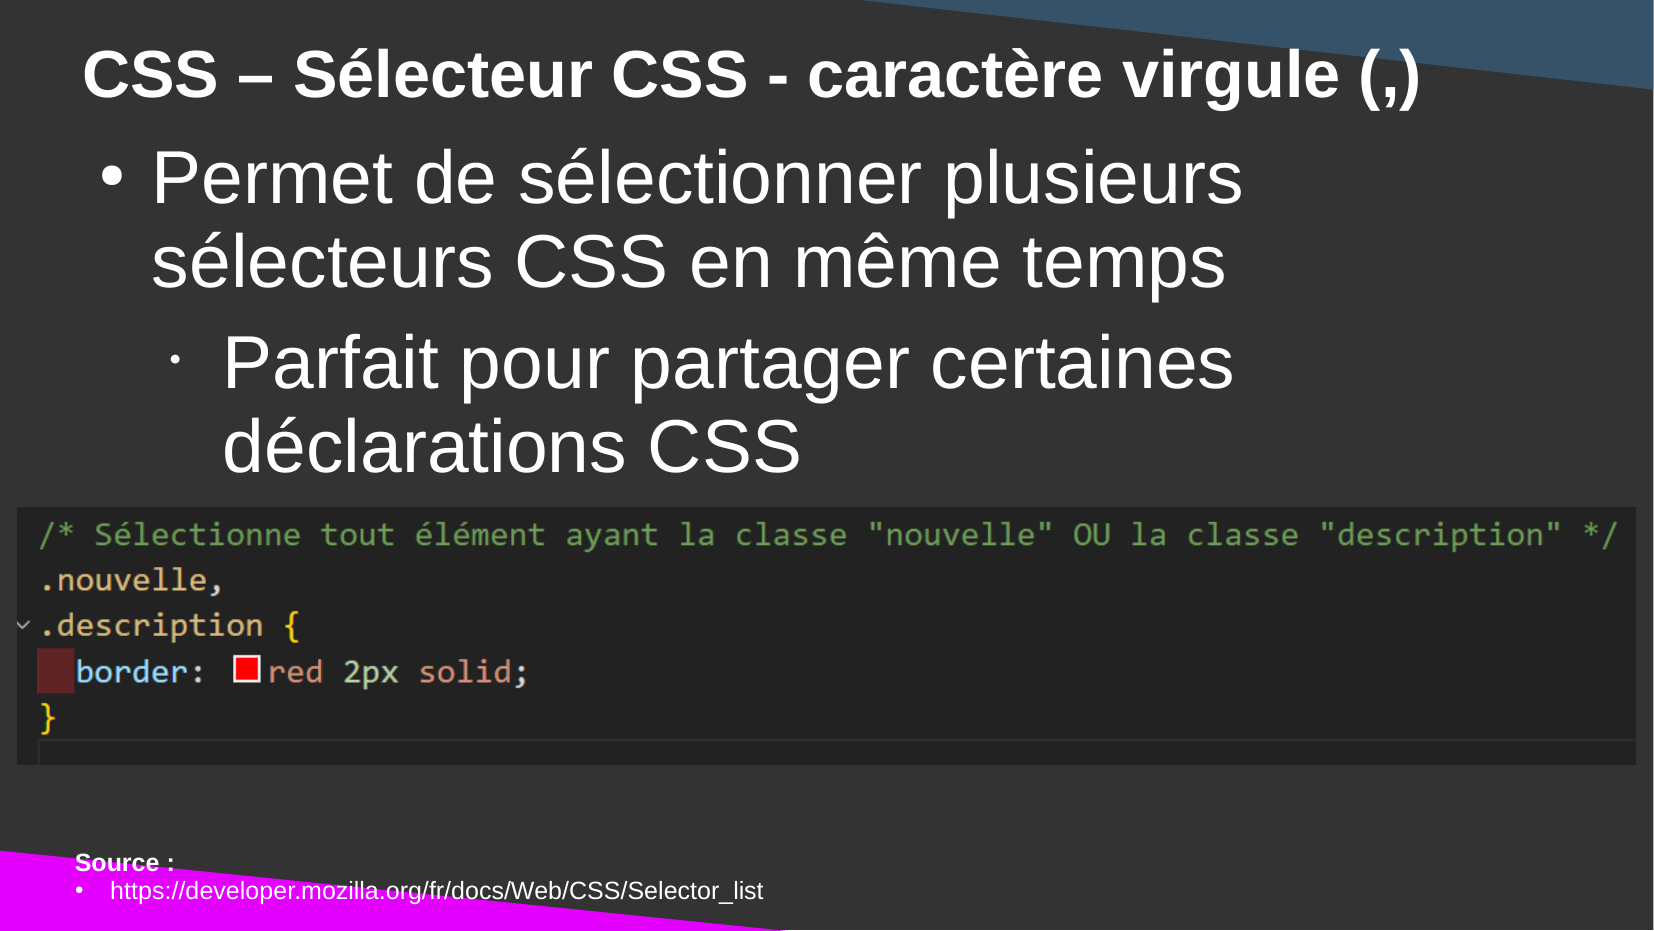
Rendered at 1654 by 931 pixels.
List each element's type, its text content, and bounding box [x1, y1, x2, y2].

text_box [0, 850, 788, 931]
title CSS – Sélecteur CSS - caractère virgule (,) [82, 37, 1571, 114]
picture [17, 507, 1636, 765]
text_box Source : https://developer.mozilla.org/fr/docs/Web/CSS/Selector_list [60, 841, 1546, 913]
text_box [859, 0, 1654, 90]
list Permet de sélectionner plusieurs sélecteurs CSS en même temps Parfait pour partager certaines déclarations CSS [80, 135, 1605, 497]
